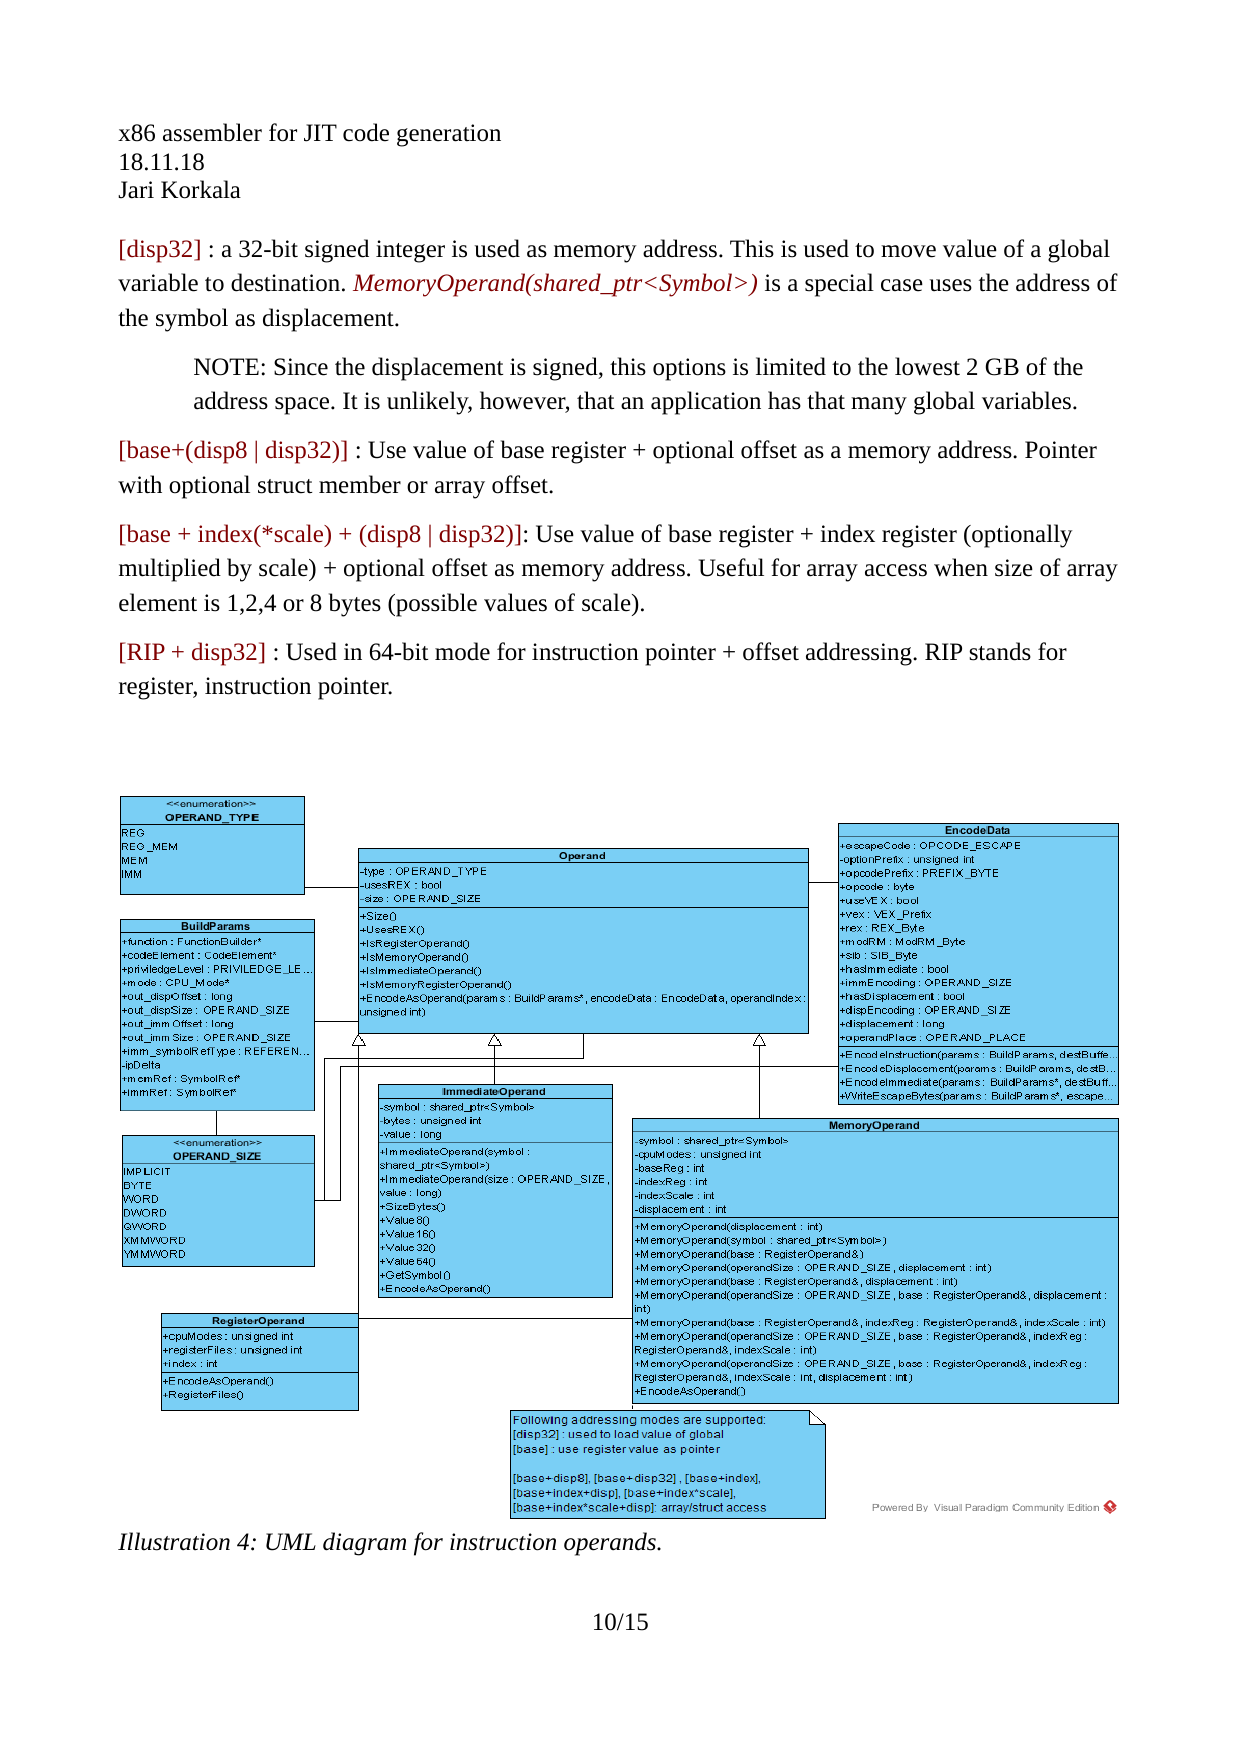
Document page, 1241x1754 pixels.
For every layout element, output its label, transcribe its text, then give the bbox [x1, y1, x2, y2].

picture [118, 794, 1123, 1522]
text NOTE: Since the displacement is signed, this options is limited to the lowest 2 GB of the address space. It is unlikely, however, that an application has that many global variables. [193, 352, 1122, 415]
text [RIP + disp32] : Used in 64-bit mode for instruction pointer + offset addressing. RIP stands for register, instruction pointer. [118, 637, 1122, 700]
text [base+(disp8 | disp32)] : Use value of base register + optional offset as a memory address. Pointer with optional struct member or array offset. [118, 435, 1122, 499]
text Illustration 4: UML diagram for instruction operands. [118, 1522, 1122, 1556]
text [base + index(*scale) + (disp8 | disp32)]: Use value of base register + index register (optionally multiplied by scale) + optional offset as memory address. Useful for array access when size of array element is 1,2,4 or 8 bytes (possible values of scale). [118, 519, 1122, 617]
text [disp32] : a 32-bit signed integer is used as memory address. This is used to move value of a global variable to destination. MemoryOperand(shared_ptr<Symbol>) is a special case uses the address of the symbol as displacement. [118, 234, 1122, 332]
